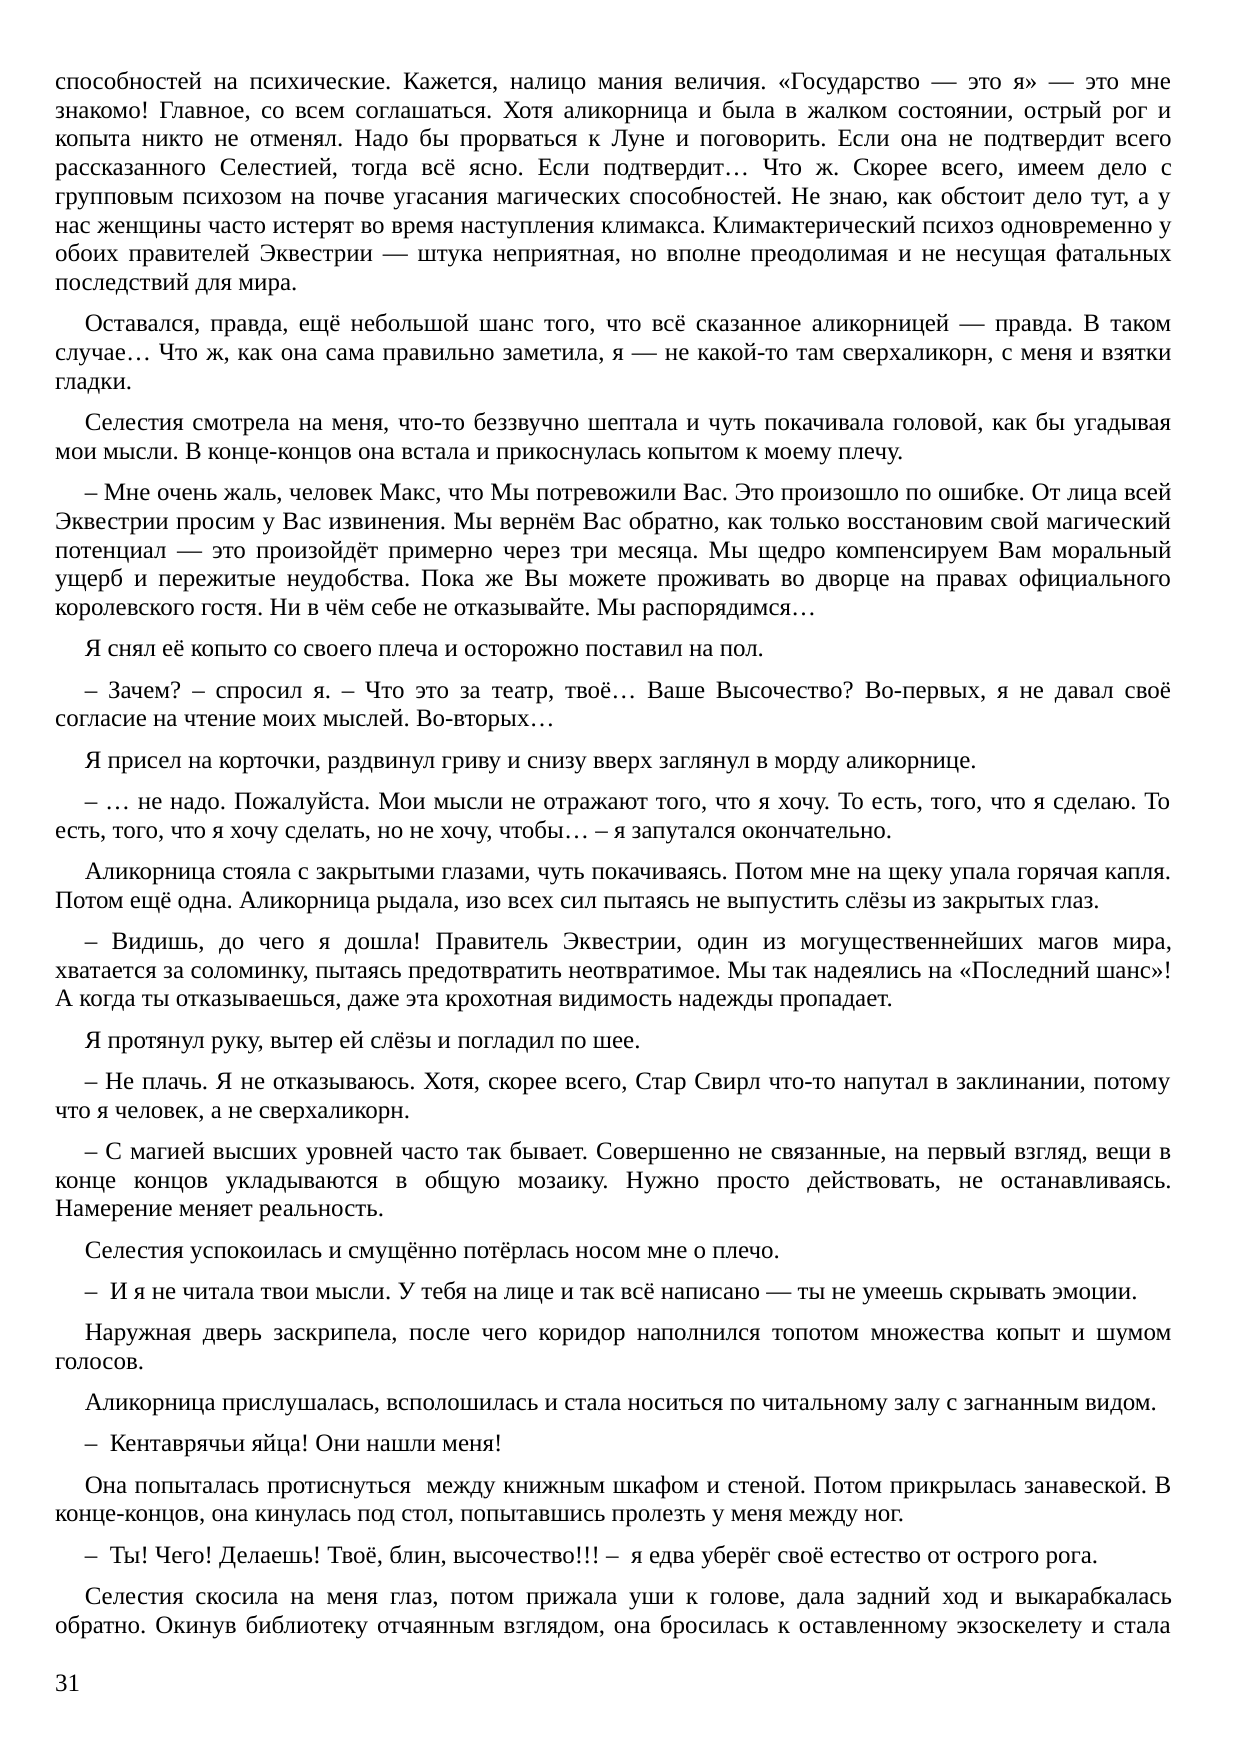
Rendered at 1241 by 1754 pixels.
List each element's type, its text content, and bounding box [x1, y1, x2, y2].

text Селестия смотрела на меня, что-то беззвучно шептала и чуть покачивала головой, как бы угадывая мои мысли. В конце-концов она встала и прикоснулась копытом к моему плечу. [55, 407, 1173, 465]
text Я присел на корточки, раздвинул гриву и снизу вверх заглянул в морду аликорнице. [55, 745, 1173, 773]
text – Зачем? – спросил я. – Что это за театр, твоё… Ваше Высочество? Во-первых, я не давал своё согласие на чтение моих мыслей. Во-вторых… [55, 675, 1173, 732]
text – И я не читала твои мысли. У тебя на лице и так всё написано — ты не умеешь скрывать эмоции. [55, 1276, 1173, 1305]
text – Мне очень жаль, человек Макс, что Мы потревожили Вас. Это произошло по ошибке. От лица всей Эквестрии просим у Вас извинения. Мы вернём Вас обратно, как только восстановим свой магический потенциал — это произойдёт примерно через три месяца. Мы щедро компенсируем Вам моральный ущерб и пережитые неудобства. Пока же Вы можете проживать во дворце на правах официального королевского гостя. Ни в чём себе не отказывайте. Мы распорядимся… [55, 477, 1173, 621]
text Оставался, правда, ещё небольшой шанс того, что всё сказанное аликорницей — правда. В таком случае… Что ж, как она сама правильно заметила, я — не какой-то там сверхаликорн, с меня и взятки гладки. [55, 308, 1173, 395]
text – … не надо. Пожалуйста. Мои мысли не отражают того, что я хочу. То есть, того, что я сделаю. То есть, того, что я хочу сделать, но не хочу, чтобы… – я запутался окончательно. [55, 786, 1173, 843]
text – Кентаврячьи яйца! Они нашли меня! [55, 1428, 1173, 1457]
text Я снял её копыто со своего плеча и осторожно поставил на пол. [55, 633, 1173, 662]
text Наружная дверь заскрипела, после чего коридор наполнился топотом множества копыт и шумом голосов. [55, 1317, 1173, 1375]
text – Видишь, до чего я дошла! Правитель Эквестрии, один из могущественнейших магов мира, хватается за соломинку, пытаясь предотвратить неотвратимое. Мы так надеялись на «Последний шанс»! А когда ты отказываешься, даже эта крохотная видимость надежды пропадает. [55, 926, 1173, 1012]
text – Ты! Чего! Делаешь! Твоё, блин, высочество!!! – я едва уберёг своё естество от острого рога. [55, 1540, 1173, 1568]
text Она попыталась протиснуться между книжным шкафом и стеной. Потом прикрылась занавеской. В конце-концов, она кинулась под стол, попытавшись пролезть у меня между ног. [55, 1470, 1173, 1527]
text Селестия успокоилась и смущённо потёрлась носом мне о плечо. [55, 1235, 1173, 1263]
text Аликорница стояла с закрытыми глазами, чуть покачиваясь. Потом мне на щеку упала горячая капля. Потом ещё одна. Аликорница рыдала, изо всех сил пытаясь не выпустить слёзы из закрытых глаз. [55, 856, 1173, 913]
text – Не плачь. Я не отказываюсь. Хотя, скорее всего, Стар Свирл что-то напутал в заклинании, потому что я человек, а не сверхаликорн. [55, 1066, 1173, 1123]
text Селестия скосила на меня глаз, потом прижала уши к голове, дала задний ход и выкарабкалась обратно. Окинув библиотеку отчаянным взглядом, она бросилась к оставленному экзоскелету и стала [55, 1581, 1173, 1638]
text Я протянул руку, вытер ей слёзы и погладил по шее. [55, 1025, 1173, 1053]
text – С магией высших уровней часто так бывает. Совершенно не связанные, на первый взгляд, вещи в конце концов укладываются в общую мозаику. Нужно просто действовать, не останавливаясь. Намерение меняет реальность. [55, 1136, 1173, 1222]
text способностей на психические. Кажется, налицо мания величия. «Государство — это я» — это мне знакомо! Главное, со всем соглашаться. Хотя аликорница и была в жалком состоянии, острый рог и копыта никто не отменял. Надо бы прорваться к Луне и поговорить. Если она не подтвердит всего рассказанного Селестией, тогда всё ясно. Если подтвердит… Что ж. Скорее всего, имеем дело с групповым психозом на почве угасания магических способностей. Не знаю, как обстоит дело тут, а у нас женщины часто истерят во время наступления климакса. Климактерический психоз одновременно у обоих правителей Эквестрии — штука неприятная, но вполне преодолимая и не несущая фатальных последствий для мира. [55, 66, 1173, 296]
text Аликорница прислушалась, всполошилась и стала носиться по читальному залу с загнанным видом. [55, 1387, 1173, 1416]
